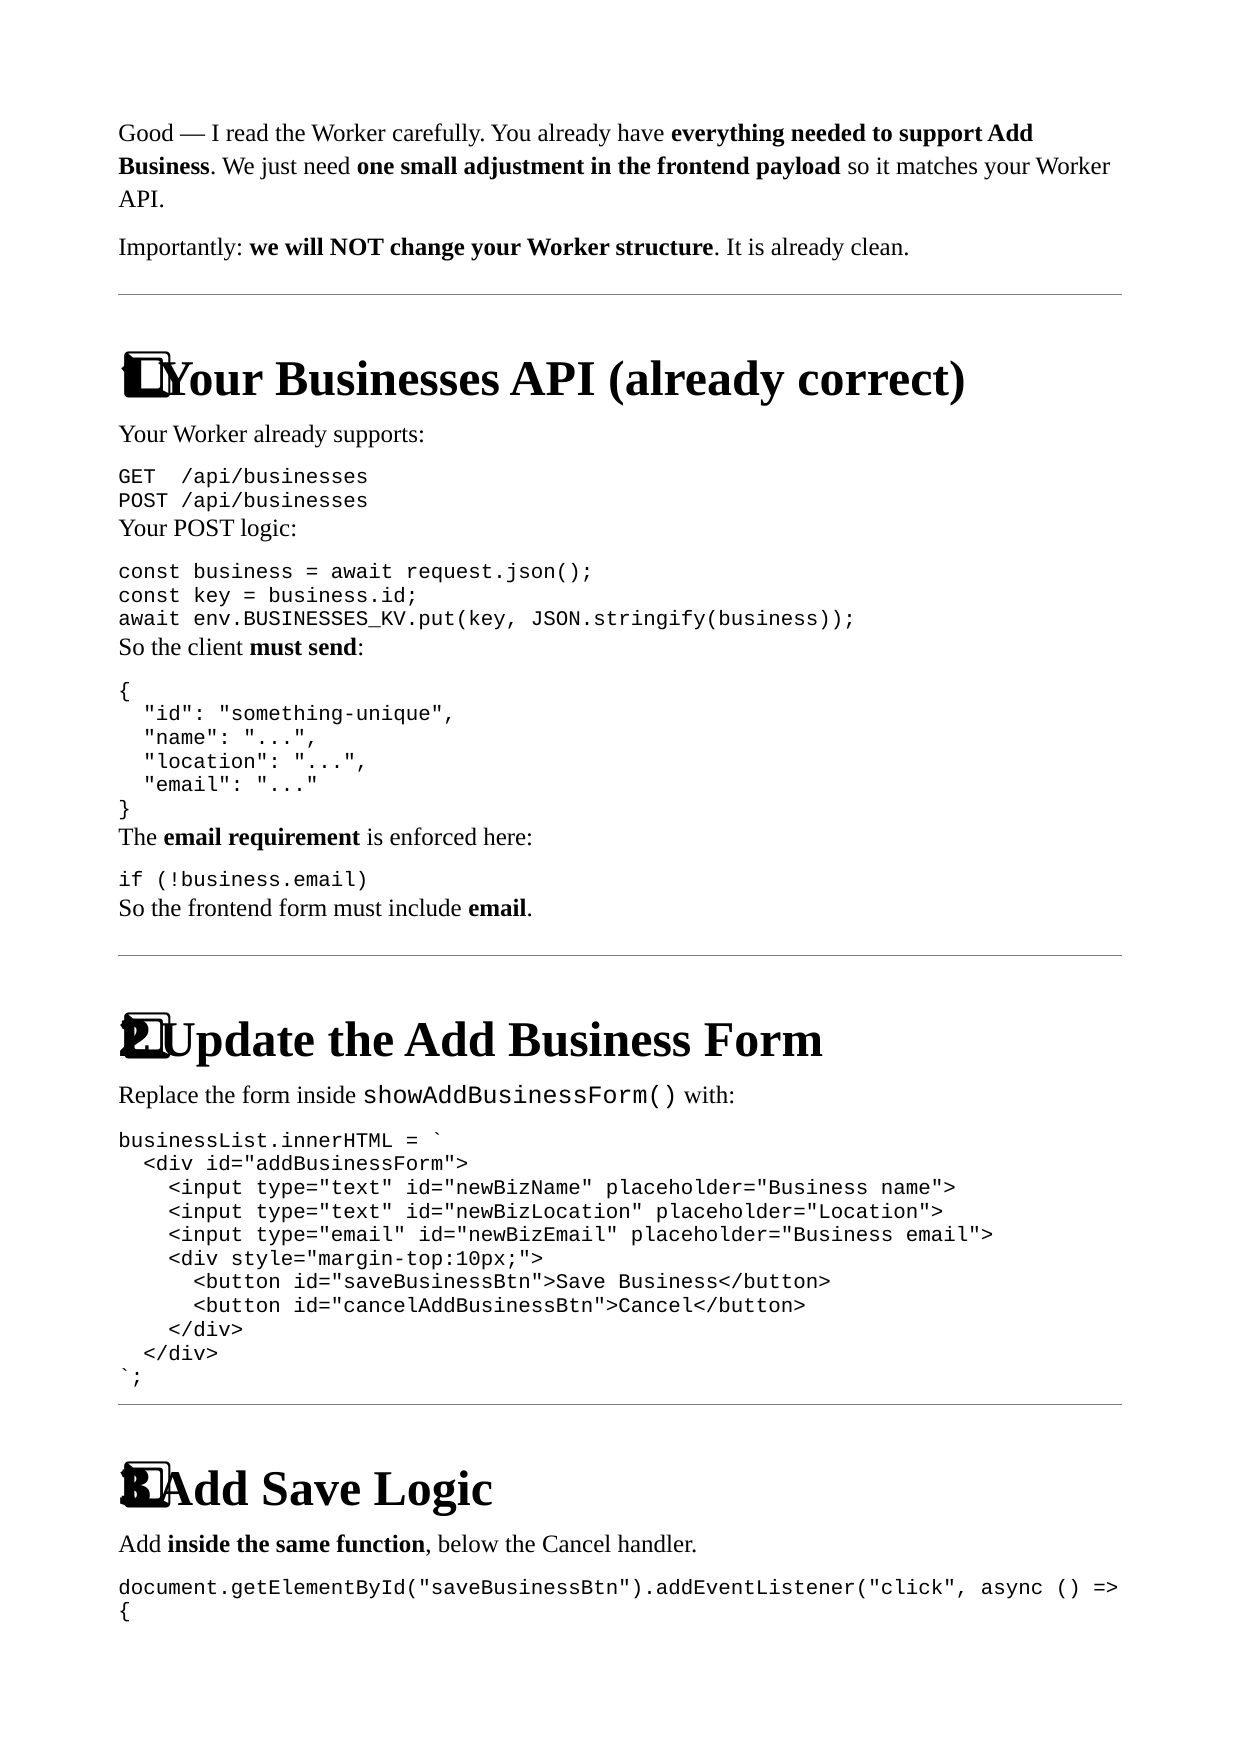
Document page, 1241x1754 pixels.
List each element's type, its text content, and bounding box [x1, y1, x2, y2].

text document.getElementById("saveBusinessBtn").addEventListener("click", async () => { [118, 1577, 1122, 1624]
text { [118, 680, 1122, 703]
text <div style="margin-top:10px;"> [118, 1248, 1122, 1272]
text <div id="addBusinessForm"> [118, 1153, 1122, 1177]
text await env.BUSINESSES_KV.put(key, JSON.stringify(business)); [118, 608, 1122, 632]
text "name": "...", [118, 727, 1122, 751]
text POST /api/businesses [118, 490, 1122, 513]
text <button id="cancelAddBusinessBtn">Cancel</button> [118, 1295, 1122, 1319]
text </div> [118, 1342, 1122, 1366]
subtitle 1️⃣ Your Businesses API (already correct) [118, 349, 1122, 406]
text <button id="saveBusinessBtn">Save Business</button> [118, 1272, 1122, 1295]
text Your Worker already supports: [118, 419, 1122, 447]
text So the client must send: [118, 632, 1122, 661]
text GET /api/businesses [118, 466, 1122, 490]
text } [118, 798, 1122, 822]
text businessList.innerHTML = ` [118, 1130, 1122, 1153]
text Good — I read the Worker carefully. You already have everything needed to support Add Business. We just need one small adjustment in the frontend payload so it matches your Worker API. [118, 118, 1122, 213]
text const business = await request.json(); [118, 561, 1122, 585]
text Add inside the same function, below the Cancel handler. [118, 1529, 1122, 1558]
text <input type="text" id="newBizName" placeholder="Business name"> [118, 1177, 1122, 1201]
text </div> [118, 1319, 1122, 1342]
text "location": "...", [118, 751, 1122, 774]
subtitle 2️⃣ Update the Add Business Form [118, 1010, 1122, 1067]
text <input type="email" id="newBizEmail" placeholder="Business email"> [118, 1224, 1122, 1248]
text const key = business.id; [118, 585, 1122, 608]
subtitle 3️⃣ Add Save Logic [118, 1459, 1122, 1517]
text <input type="text" id="newBizLocation" placeholder="Location"> [118, 1201, 1122, 1224]
text The email requirement is enforced here: [118, 822, 1122, 850]
text `; [118, 1366, 1122, 1390]
text So the frontend form must include email. [118, 893, 1122, 922]
text Replace the form inside showAddBusinessForm() with: [118, 1080, 1122, 1111]
text "email": "..." [118, 774, 1122, 798]
text if (!business.email) [118, 869, 1122, 893]
text Importantly: we will NOT change your Worker structure. It is already clean. [118, 232, 1122, 261]
text "id": "something-unique", [118, 703, 1122, 727]
text Your POST logic: [118, 513, 1122, 542]
